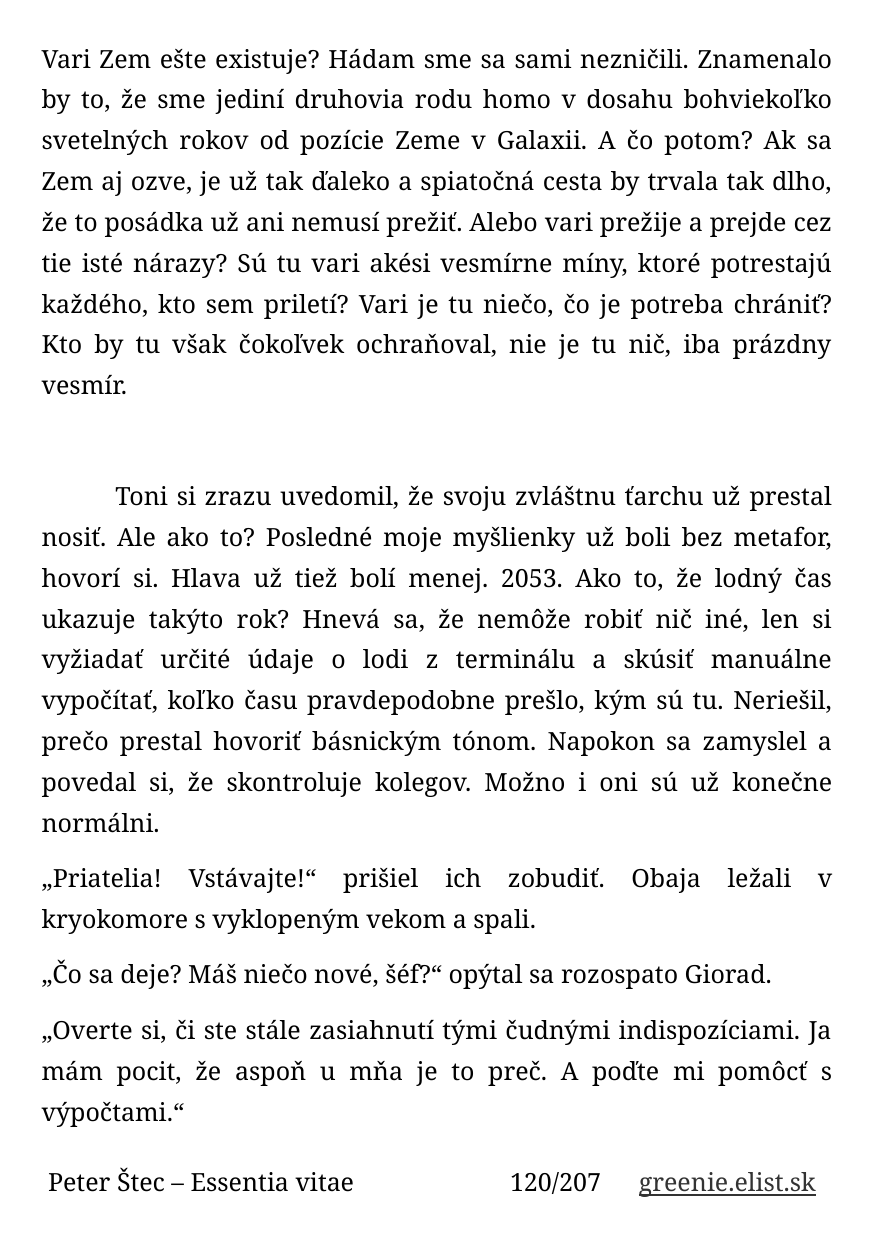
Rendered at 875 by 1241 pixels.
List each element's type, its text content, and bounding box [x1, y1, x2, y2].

text Toni si zrazu uvedomil, že svoju zvláštnu ťarchu už prestal nosiť. Ale ako to? Posledné moje myšlienky už boli bez metafor, hovorí si. Hlava už tiež bolí menej. 2053. Ako to, že lodný čas ukazuje takýto rok? Hnevá sa, že nemôže robiť nič iné, len si vyžiadať určité údaje o lodi z terminálu a skúsiť manuálne vypočítať, koľko času pravdepodobne prešlo, kým sú tu. Neriešil, prečo prestal hovoriť básnickým tónom. Napokon sa zamyslel a povedal si, že skontroluje kolegov. Možno i oni sú už konečne normálni. [41, 479, 833, 839]
text „Overte si, či ste stále zasiahnutí tými čudnými indispozíciami. Ja mám pocit, že aspoň u mňa je to preč. A poďte mi pomôcť s výpočtami.“ [41, 1013, 833, 1128]
text „Čo sa deje? Máš niečo nové, šéf?“ opýtal sa rozospato Giorad. [41, 957, 833, 991]
text „Priatelia! Vstávajte!“ prišiel ich zobudiť. Obaja ležali v kryokomore s vyklopeným vekom a spali. [41, 861, 833, 936]
text Vari Zem ešte existuje? Hádam sme sa sami nezničili. Znamenalo by to, že sme jediní druhovia rodu homo v dosahu bohviekoľko svetelných rokov od pozície Zeme v Galaxii. A čo potom? Ak sa Zem aj ozve, je už tak ďaleko a spiatočná cesta by trvala tak dlho, že to posádka už ani nemusí prežiť. Alebo vari prežije a prejde cez tie isté nárazy? Sú tu vari akési vesmírne míny, ktoré potrestajú každého, kto sem priletí? Vari je tu niečo, čo je potreba chrániť? Kto by tu však čokoľvek ochraňoval, nie je tu nič, iba prázdny vesmír. [41, 41, 833, 402]
